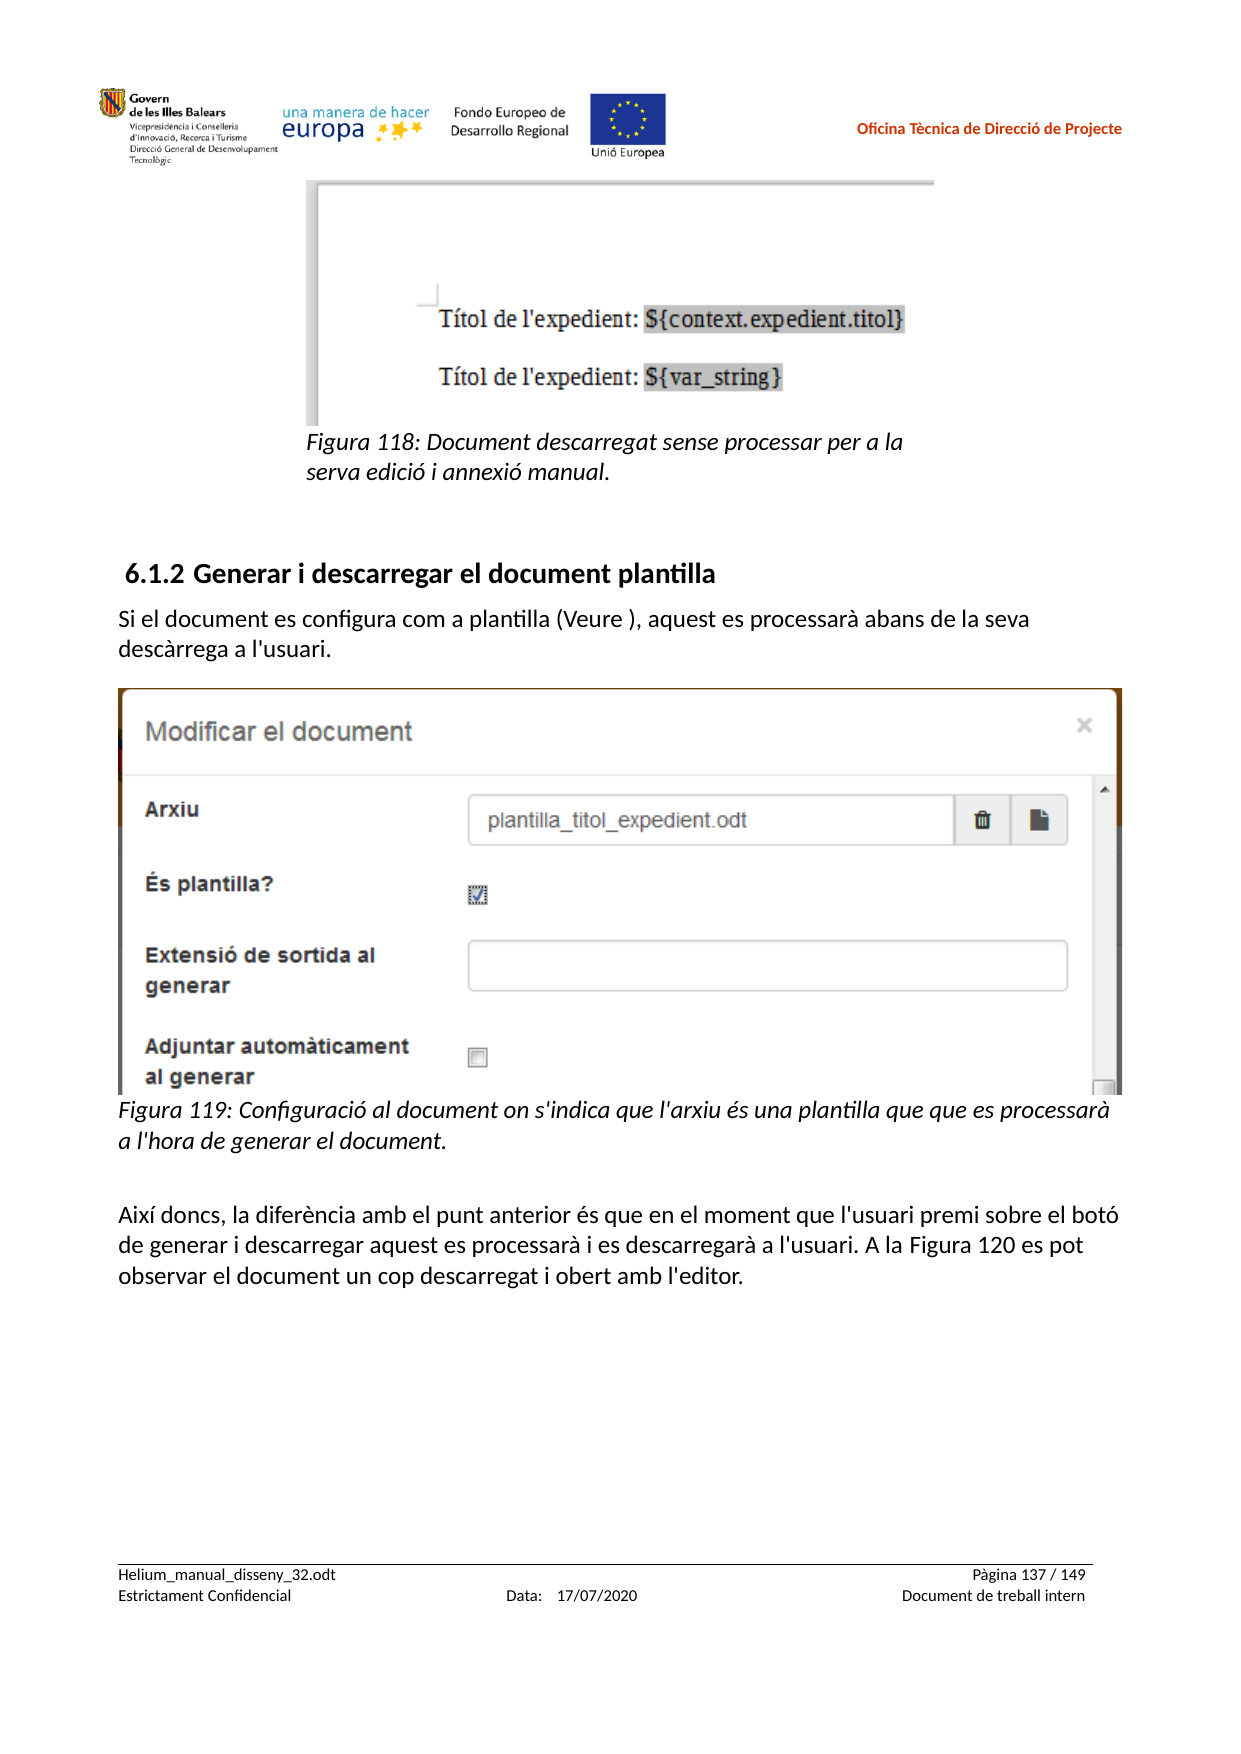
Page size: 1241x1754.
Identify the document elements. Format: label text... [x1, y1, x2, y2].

text Així doncs, la diferència amb el punt anterior és que en el moment que l'usuari premi sobre el botó de generar i descarregar aquest es processarà i es descarregarà a l'usuari. A la Figura 120 es pot observar el document un cop descarregat i obert amb l'editor. [118, 1199, 1122, 1290]
text Si el document es configura com a plantilla (Veure ), aquest es processarà abans de la seva descàrrega a l'usuari. [118, 603, 1122, 664]
picture [306, 180, 935, 426]
text Figura 118: Document descarregat sense processar per a la serva edició i annexió manual. [306, 426, 934, 487]
picture [118, 688, 1123, 1095]
picture [99, 87, 668, 166]
text Figura 119: Configuració al document on s'indica que l'arxiu és una plantilla que que es processarà a l'hora de generar el document. [118, 1095, 1122, 1156]
subtitle Generar i descarregar el document plantilla [118, 555, 1122, 590]
